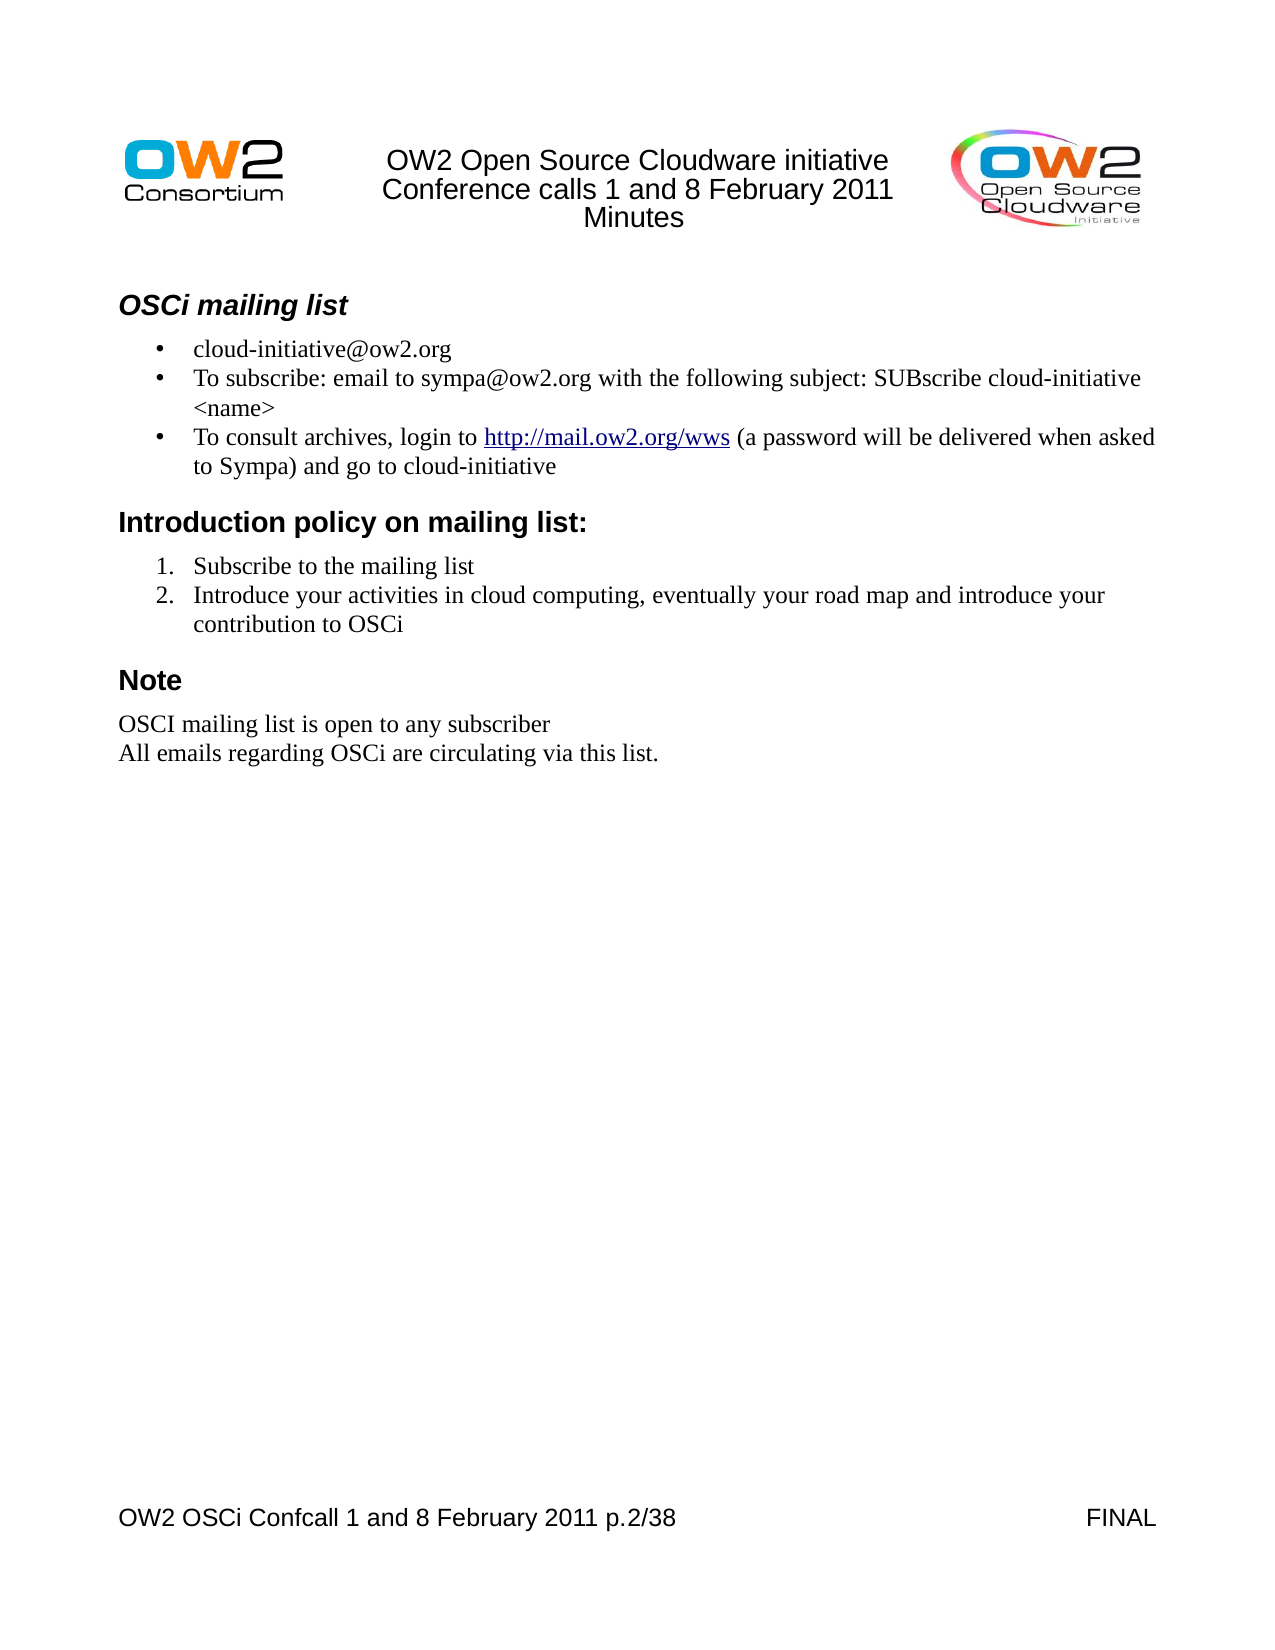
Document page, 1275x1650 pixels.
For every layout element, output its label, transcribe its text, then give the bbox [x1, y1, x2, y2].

subtitle Introduction policy on mailing list: [118, 504, 1157, 538]
list Subscribe to the mailing list [156, 551, 1157, 580]
list Introduce your activities in cloud computing, eventually your road map and introduce your contribution to OSCi [156, 580, 1157, 638]
picture [125, 140, 283, 201]
text All emails regarding OSCi are circulating via this list. [118, 738, 1157, 767]
subtitle OSCi mailing list [118, 288, 1157, 322]
picture [138, 150, 162, 169]
subtitle Note [118, 663, 1157, 696]
picture [125, 140, 133, 147]
list To subscribe: email to sympa@ow2.org with the following subject: SUBscribe cloud-initiative <name> [156, 363, 1157, 421]
text OSCI mailing list is open to any subscriber [118, 709, 1157, 738]
list To consult archives, login to http://mail.ow2.org/wws (a password will be delivered when asked to Sympa) and go to cloud-initiative [156, 421, 1157, 479]
list cloud-initiative@ow2.org [156, 334, 1157, 363]
picture [949, 128, 1142, 228]
